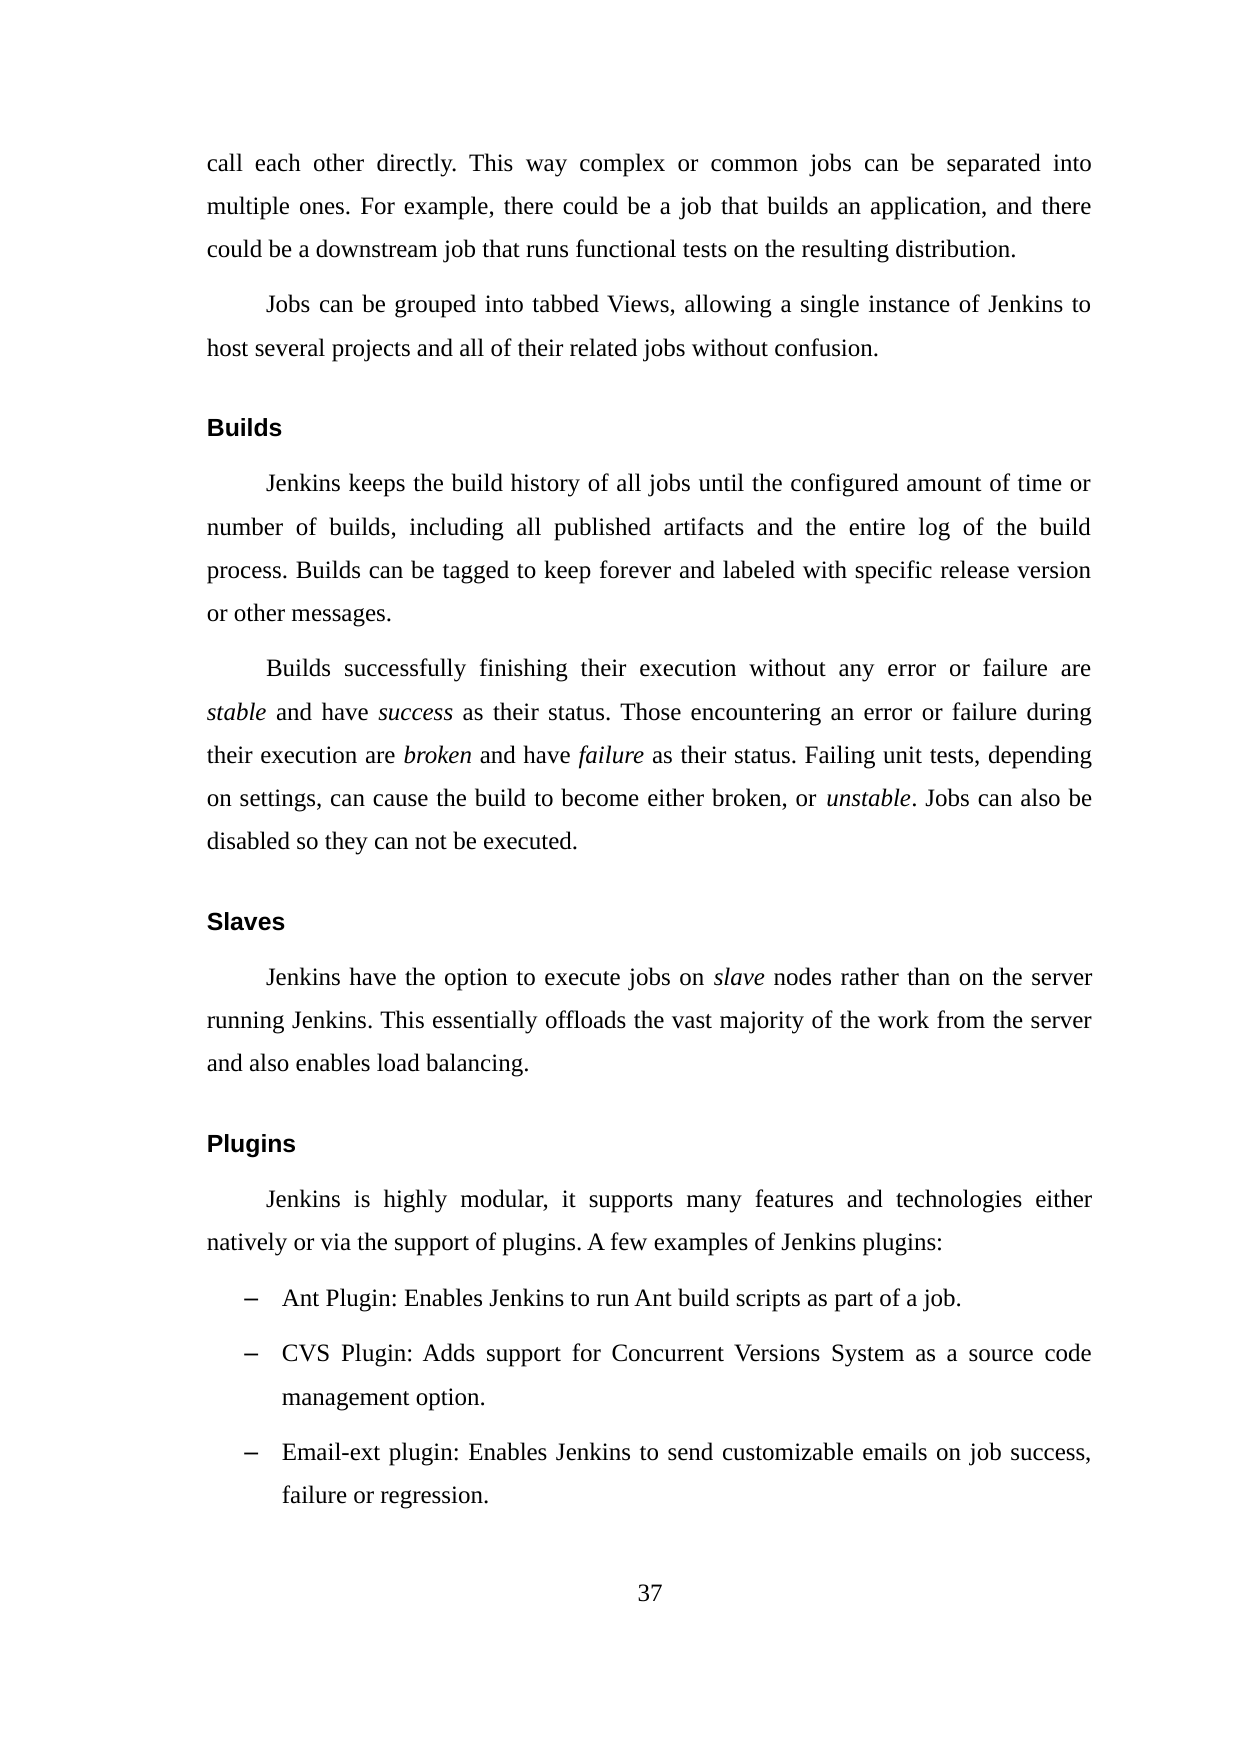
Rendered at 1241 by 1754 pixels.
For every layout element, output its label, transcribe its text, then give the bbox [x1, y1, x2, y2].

subtitle Plugins [207, 1129, 1093, 1157]
list Ant Plugin: Enables Jenkins to run Ant build scripts as part of a job. [244, 1283, 1093, 1312]
text Builds successfully finishing their execution without any error or failure are stable and have success as their status. Those encountering an error or failure during their execution are broken and have failure as their status. Failing unit tests, depending on settings, can cause the build to become either broken, or unstable. Jobs can also be disabled so they can not be executed. [207, 653, 1093, 855]
text Jenkins is highly modular, it supports many features and technologies either natively or via the support of plugins. A few examples of Jenkins plugins: [207, 1184, 1093, 1256]
list CVS Plugin: Adds support for Concurrent Versions System as a source code management option. [244, 1338, 1093, 1410]
text call each other directly. This way complex or common jobs can be separated into multiple ones. For example, there could be a job that builds an application, and there could be a downstream job that runs functional tests on the resulting distribution. [207, 148, 1093, 263]
subtitle Slaves [207, 907, 1093, 935]
list Email-ext plugin: Enables Jenkins to send customizable emails on job success, failure or regression. [244, 1437, 1093, 1509]
text Jenkins keeps the build history of all jobs until the configured amount of time or number of builds, including all published artifacts and the entire log of the build process. Builds can be tagged to keep forever and labeled with specific release version or other messages. [207, 468, 1093, 627]
text Jenkins have the option to execute jobs on slave nodes rather than on the server running Jenkins. This essentially offloads the vast majority of the work from the server and also enables load balancing. [207, 962, 1093, 1077]
text Jobs can be grouped into tabbed Views, allowing a single instance of Jenkins to host several projects and all of their related jobs without confusion. [207, 289, 1093, 361]
subtitle Builds [207, 413, 1093, 442]
